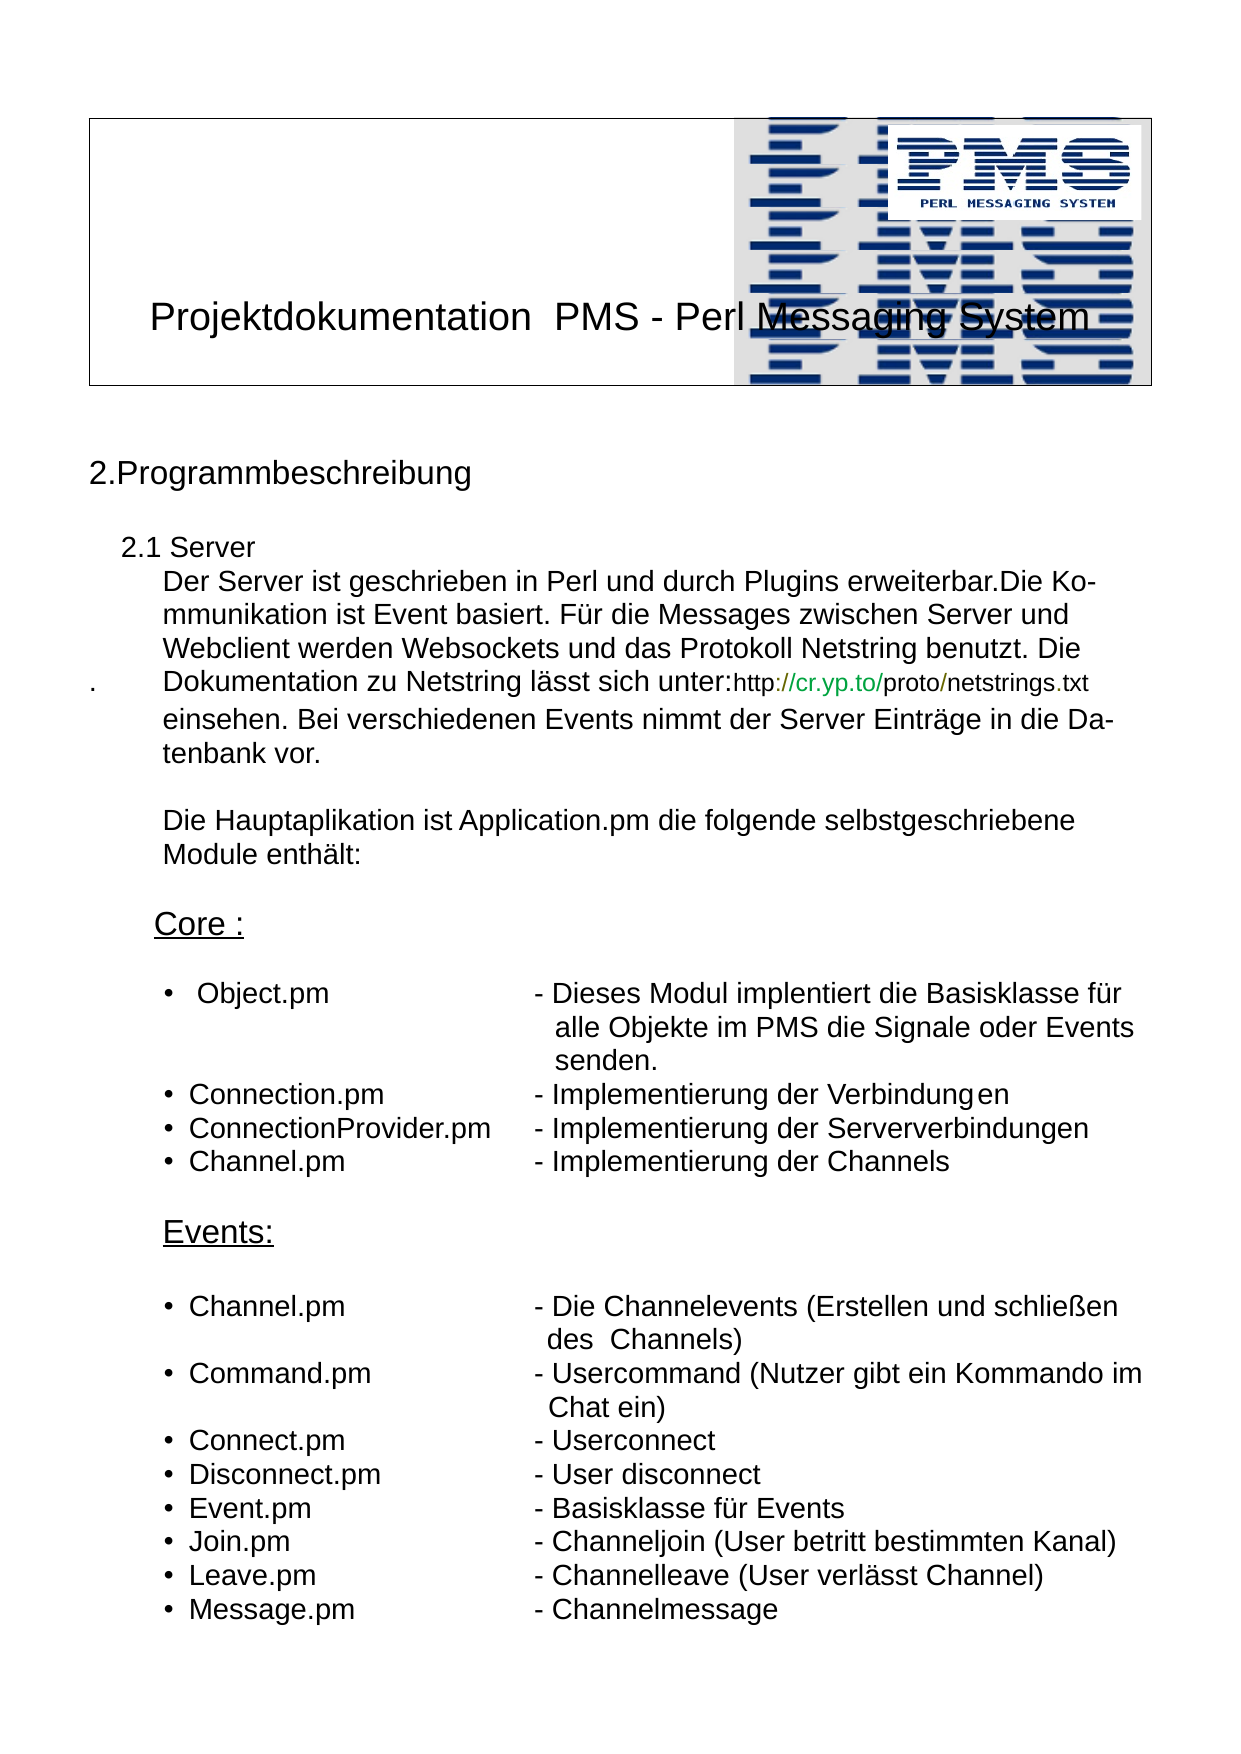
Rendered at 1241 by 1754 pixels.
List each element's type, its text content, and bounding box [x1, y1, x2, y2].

text 2.1 Server [88, 530, 1152, 564]
picture [760, 119, 1151, 385]
text Module enthält: [88, 837, 1152, 871]
text Die Hauptaplikation ist Application.pm die folgende selbstgeschriebene [88, 803, 1152, 837]
text . Dokumentation zu Netstring lässt sich unter:http://cr.yp.to/proto/netstrings.txt [88, 664, 1152, 698]
text tenbank vor. [88, 736, 1152, 770]
list Event.pm - Basisklasse für Events [163, 1491, 1152, 1524]
list Object.pm - Dieses Modul implentiert die Basisklasse für [163, 976, 1152, 1010]
text Core : [88, 904, 1152, 942]
list Channel.pm - Die Channelevents (Erstellen und schließen [163, 1288, 1152, 1322]
list senden. [501, 1043, 1152, 1077]
list Connection.pm - Implementierung der Verbindung en [163, 1077, 1152, 1111]
list Join.pm - Channeljoin (User betritt bestimmten Kanal) [163, 1524, 1152, 1558]
list Message.pm - Channelmessage [163, 1592, 1152, 1626]
text Chat ein) [88, 1389, 1152, 1423]
list Disconnect.pm - User disconnect [163, 1457, 1152, 1491]
text Events: [88, 1212, 1152, 1250]
text einsehen. Bei verschiedenen Events nimmt der Server Einträge in die Da- [88, 698, 1152, 736]
text 2.Programmbeschreibung [88, 453, 1152, 492]
list des Channels) [501, 1322, 1152, 1356]
list Command.pm - Usercommand (Nutzer gibt ein Kommando im [163, 1356, 1152, 1389]
text Der Server ist geschrieben in Perl und durch Plugins erweiterbar.Die Ko- mmunikation ist Event basiert. Für die Messages zwischen Server und [88, 564, 1152, 631]
text Webclient werden Websockets und das Protokoll Netstring benutzt. Die [88, 631, 1152, 664]
list Channel.pm - Implementierung der Channels [163, 1144, 1152, 1178]
list Leave.pm - Channelleave (User verlässt Channel) [163, 1558, 1152, 1592]
list alle Objekte im PMS die Signale oder Events [501, 1010, 1152, 1043]
list ConnectionProvider.pm - Implementierung der Serververbindungen [163, 1111, 1152, 1144]
list Connect.pm - Userconnect [163, 1423, 1152, 1457]
